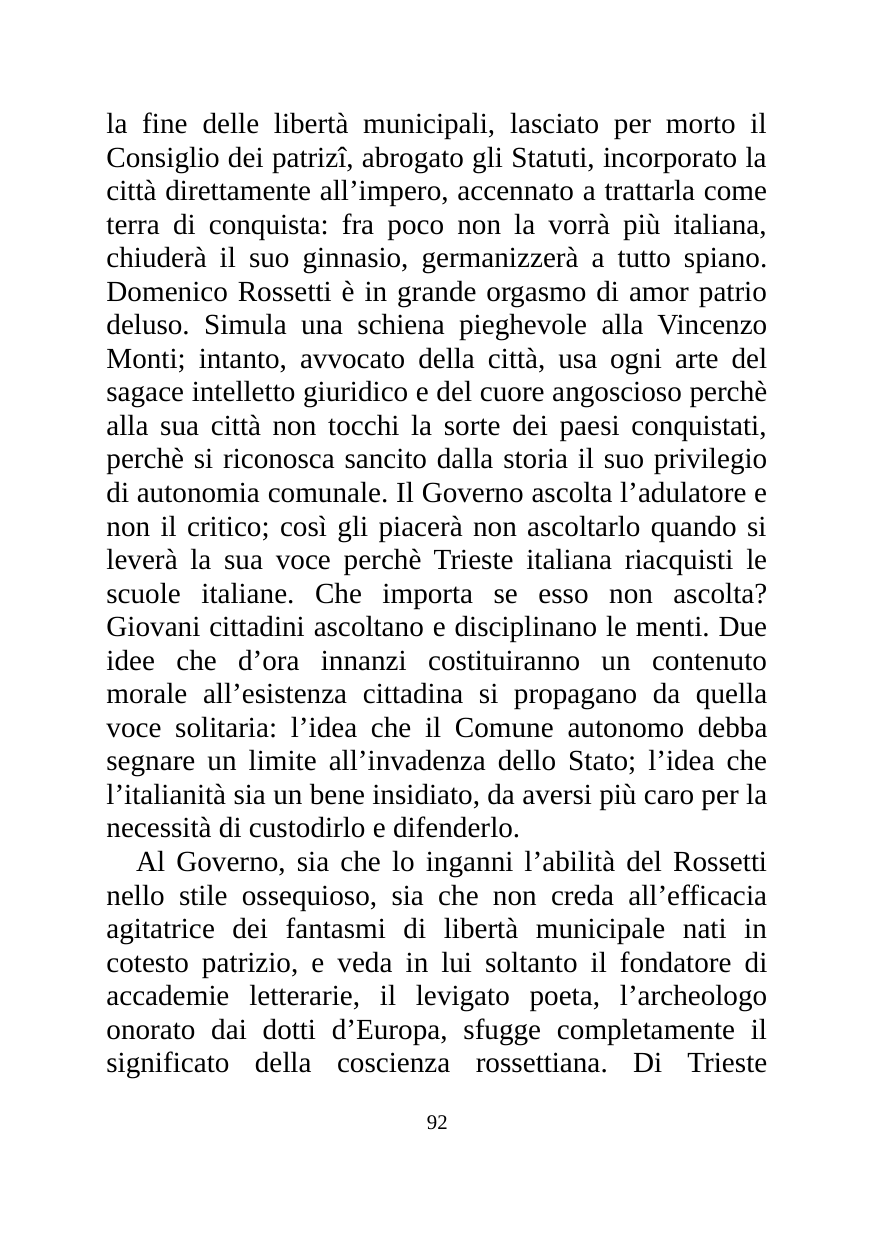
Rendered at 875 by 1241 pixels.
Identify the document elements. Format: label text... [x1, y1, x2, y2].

text Al Governo, sia che lo inganni l’abilità del Rossetti nello stile ossequioso, sia che non creda all’efficacia agitatrice dei fantasmi di libertà municipale nati in cotesto patrizio, e veda in lui soltanto il fondatore di accademie letterarie, il levigato poeta, l’archeologo onorato dai dotti d’Europa, sfugge completamente il significato della coscienza rossettiana. Di Trieste [106, 844, 768, 1079]
text la fine delle libertà municipali, lasciato per morto il Consiglio dei patrizî, abrogato gli Statuti, incorporato la città direttamente all’impero, accennato a trattarla come terra di conquista: fra poco non la vorrà più italiana, chiuderà il suo ginnasio, germanizzerà a tutto spiano. Domenico Rossetti è in grande orgasmo di amor patrio deluso. Simula una schiena pieghevole alla Vincenzo Monti; intanto, avvocato della città, usa ogni arte del sagace intelletto giuridico e del cuore angoscioso perchè alla sua città non tocchi la sorte dei paesi conquistati, perchè si riconosca sancito dalla storia il suo privilegio di autonomia comunale. Il Governo ascolta l’adulatore e non il critico; così gli piacerà non ascoltarlo quando si leverà la sua voce perchè Trieste italiana riacquisti le scuole italiane. Che importa se esso non ascolta? Giovani cittadini ascoltano e disciplinano le menti. Due idee che d’ora innanzi costituiranno un contenuto morale all’esistenza cittadina si propagano da quella voce solitaria: l’idea che il Comune autonomo debba segnare un limite all’invadenza dello Stato; l’idea che l’italianità sia un bene insidiato, da aversi più caro per la necessità di custodirlo e difenderlo. [106, 106, 768, 844]
